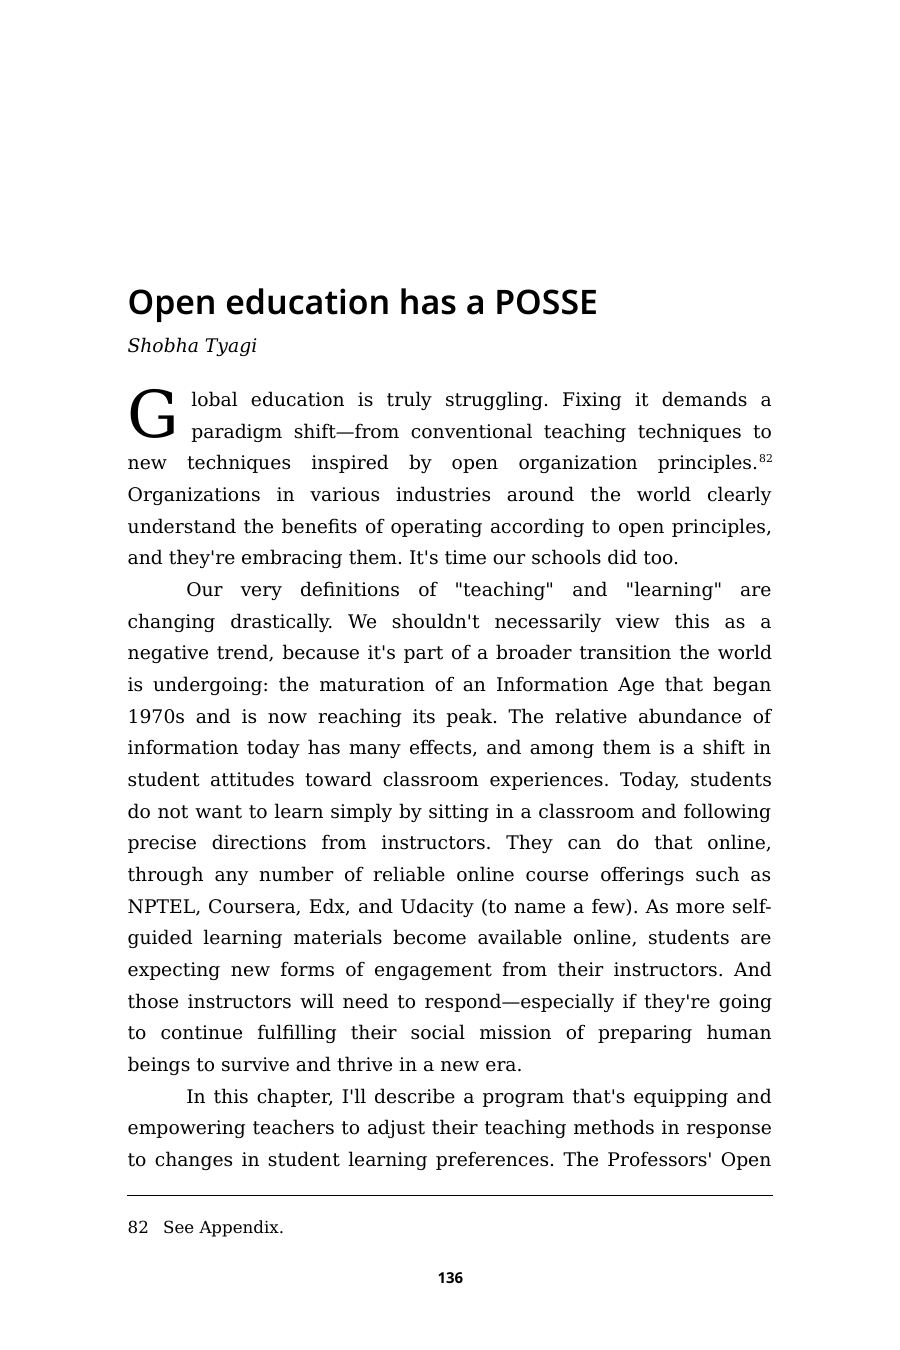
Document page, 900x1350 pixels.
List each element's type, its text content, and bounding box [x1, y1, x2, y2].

text Shobha Tyagi [127, 335, 772, 357]
text Our very definitions of "teaching" and "learning" are changing drastically. We shouldn't necessarily view this as a negative trend, because it's part of a broader transition the world is undergoing: the maturation of an Information Age that began 1970s and is now reaching its peak. The relative abundance of information today has many effects, and among them is a shift in student attitudes toward classroom experiences. Today, students do not want to learn simply by sitting in a classroom and following precise directions from instructors. They can do that online, through any number of reliable online course offerings such as NPTEL, Coursera, Edx, and Udacity (to name a few). As more self-guided learning materials become available online, students are expecting new forms of engagement from their instructors. And those instructors will need to respond—especially if they're going to continue fulfilling their social mission of preparing human beings to survive and thrive in a new era. [127, 579, 772, 1076]
text Global education is truly struggling. Fixing it demands a paradigm shift—from conventional teaching techniques to new techniques inspired by open organization principles. Organizations in various industries around the world clearly understand the benefits of operating according to open principles, and they're embracing them. It's time our schools did too. [127, 389, 772, 569]
text See Appendix. [127, 1218, 772, 1237]
text In this chapter, I'll describe a program that's equipping and empowering teachers to adjust their teaching methods in response to changes in student learning preferences. The Professors' Open [127, 1086, 772, 1171]
subtitle Open education has a POSSE [127, 283, 772, 322]
